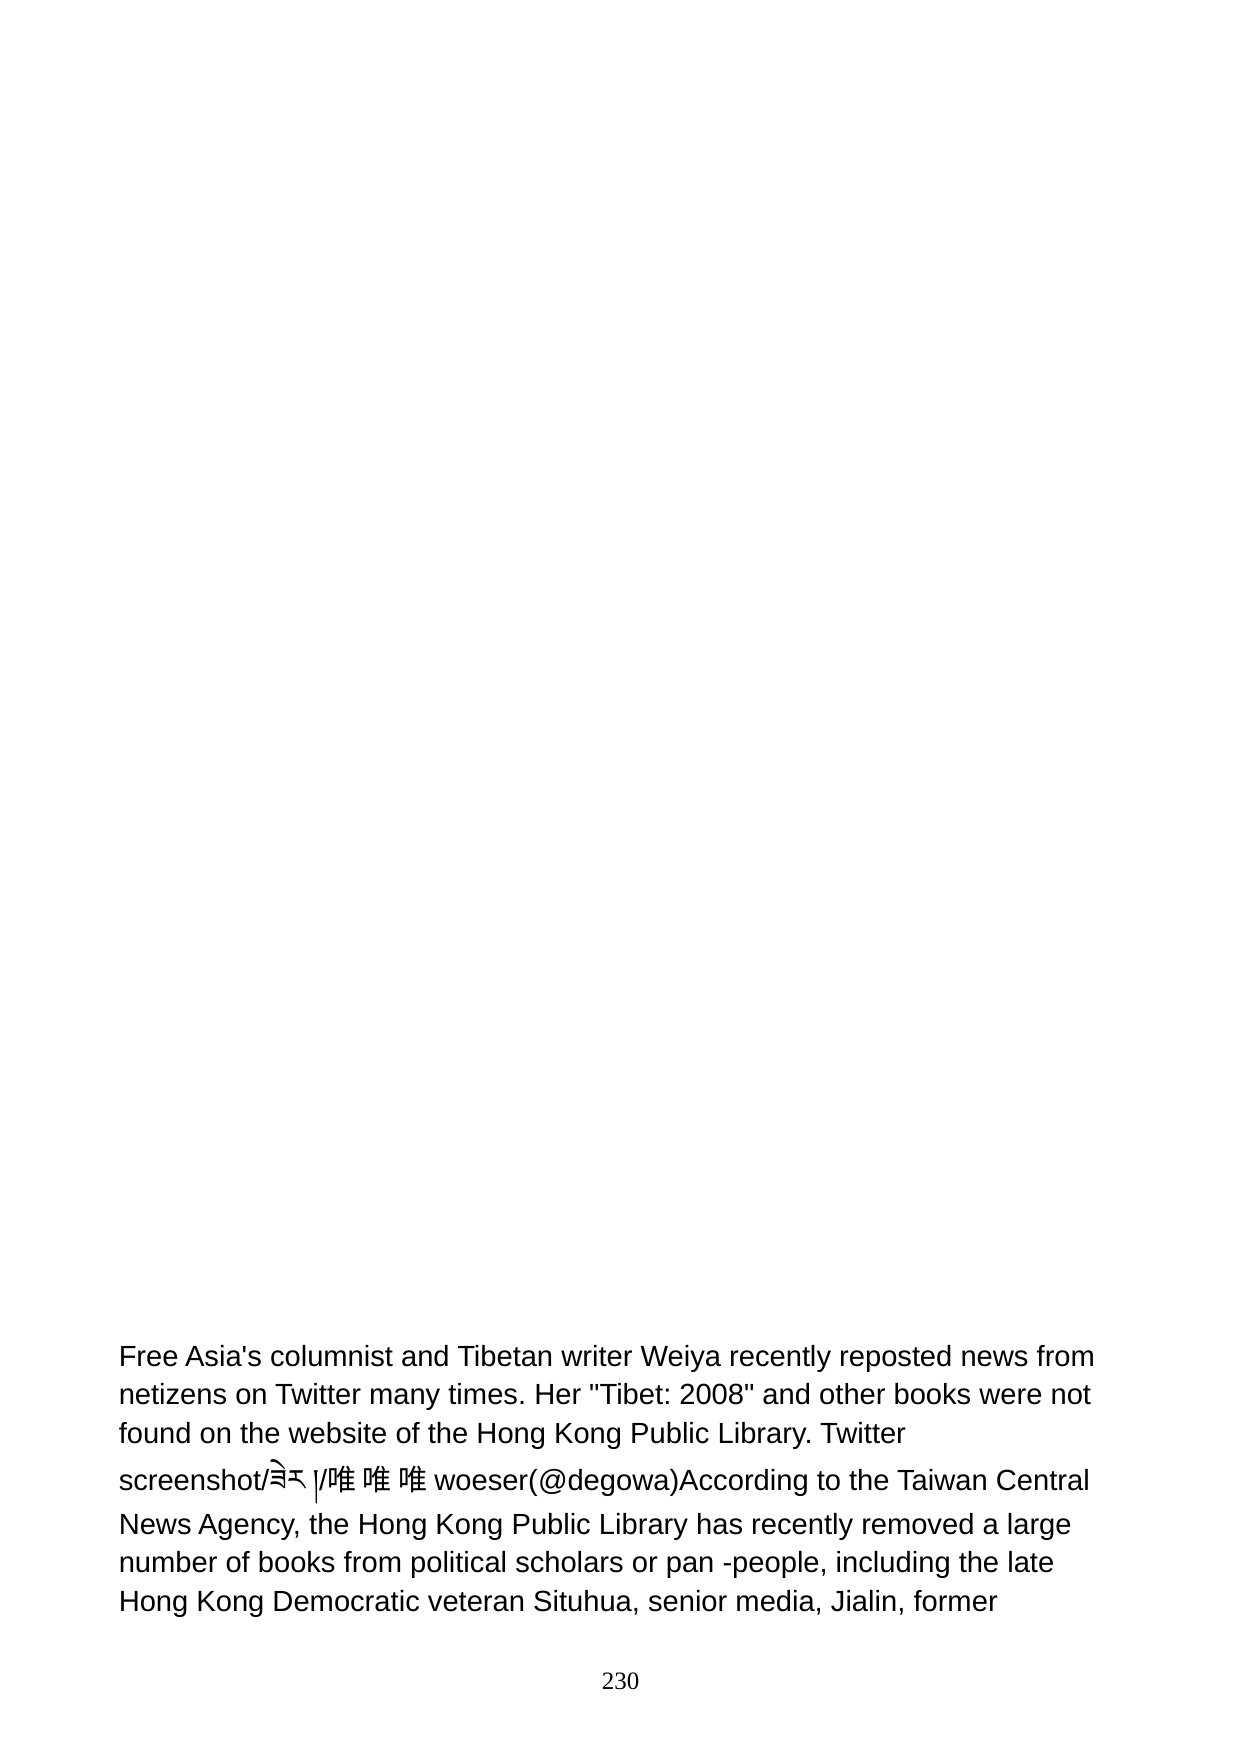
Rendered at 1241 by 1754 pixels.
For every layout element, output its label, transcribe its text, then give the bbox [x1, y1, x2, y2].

text Free Asia's columnist and Tibetan writer Weiya recently reposted news from netizens on Twitter many times. Her "Tibet: 2008" and other books were not found on the website of the Hong Kong Public Library. Twitter screenshot/ཟེར །/唯 唯 唯 woeser(@degowa)According to the Taiwan Central News Agency, the Hong Kong Public Library has recently removed a large number of books from political scholars or pan -people, including the late Hong Kong Democratic veteran Situhua, senior media, Jialin, former [118, 118, 1122, 1618]
